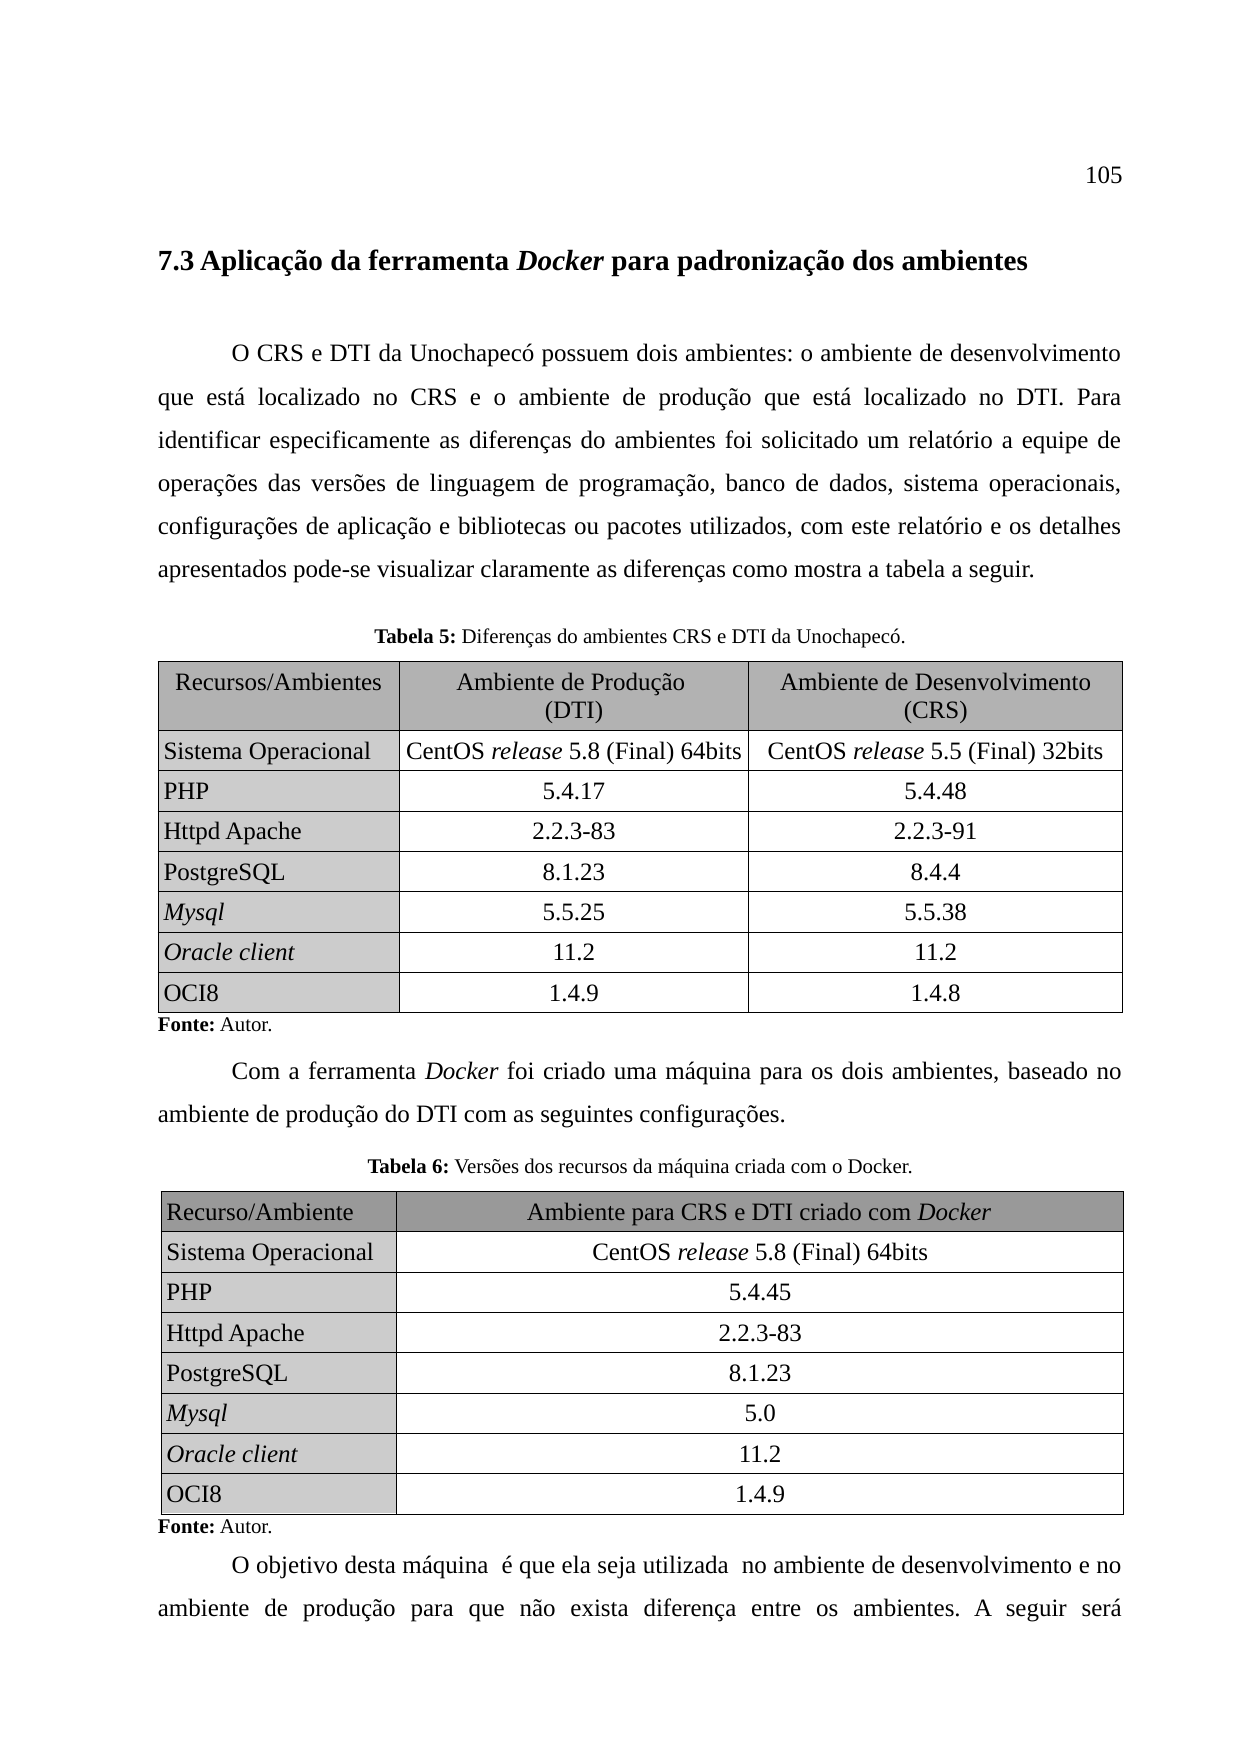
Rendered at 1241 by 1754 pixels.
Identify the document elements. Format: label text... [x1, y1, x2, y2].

text Fonte: Autor. [158, 1013, 1122, 1036]
table_cell 5.4.45 [397, 1273, 1123, 1312]
table_header Ambiente de Produção (DTI) [400, 662, 748, 730]
text O CRS e DTI da Unochapecó possuem dois ambientes: o ambiente de desenvolvimento que está localizado no CRS e o ambiente de produção que está localizado no DTI. Para identificar especificamente as diferenças do ambientes foi solicitado um relatório a equipe de operações das versões de linguagem de programação, banco de dados, sistema operacionais, configurações de aplicação e bibliotecas ou pacotes utilizados, com este relatório e os detalhes apresentados pode-se visualizar claramente as diferenças como mostra a tabela a seguir. [158, 338, 1122, 583]
table_cell 1.4.9 [400, 973, 748, 1012]
table_cell 5.5.25 [400, 892, 748, 932]
table_cell 2.2.3-91 [749, 812, 1122, 851]
text Com a ferramenta Docker foi criado uma máquina para os dois ambientes, baseado no ambiente de produção do DTI com as seguintes configurações. [158, 1056, 1122, 1128]
table_cell PostgreSQL [162, 1353, 396, 1393]
table_cell 11.2 [397, 1434, 1123, 1473]
table_cell Httpd Apache [159, 812, 399, 851]
table_cell Mysql [162, 1394, 396, 1433]
table_cell 2.2.3-83 [400, 812, 748, 851]
table_cell 2.2.3-83 [397, 1313, 1123, 1352]
subtitle 7.3 Aplicação da ferramenta Docker para padronização dos ambientes [158, 243, 1122, 277]
table_cell 5.4.17 [400, 771, 748, 811]
table_cell CentOS release 5.5 (Final) 32bits [749, 731, 1122, 770]
table_cell 8.4.4 [749, 852, 1122, 891]
text O objetivo desta máquina é que ela seja utilizada no ambiente de desenvolvimento e no ambiente de produção para que não exista diferença entre os ambientes. A seguir será [158, 1550, 1122, 1622]
table_header Ambiente de Desenvolvimento (CRS) [749, 662, 1122, 730]
table_cell Httpd Apache [162, 1313, 396, 1352]
text Tabela 5: Diferenças do ambientes CRS e DTI da Unochapecó. [158, 624, 1122, 648]
table_cell PostgreSQL [159, 852, 399, 891]
table_cell PHP [159, 771, 399, 811]
table_cell 1.4.8 [749, 973, 1122, 1012]
table_cell Sistema Operacional [159, 731, 399, 770]
table_cell CentOS release 5.8 (Final) 64bits [400, 731, 748, 770]
text Tabela 6: Versões dos recursos da máquina criada com o Docker. [158, 1154, 1122, 1178]
table_cell 5.5.38 [749, 892, 1122, 932]
table_cell Sistema Operacional [162, 1232, 396, 1272]
table_cell Oracle client [162, 1434, 396, 1473]
table_cell 5.4.48 [749, 771, 1122, 811]
table_cell 8.1.23 [400, 852, 748, 891]
table_cell 8.1.23 [397, 1353, 1123, 1393]
table_cell 11.2 [400, 933, 748, 972]
table_header Recursos/Ambientes [159, 662, 399, 730]
table_cell 1.4.9 [397, 1474, 1123, 1513]
table_cell OCI8 [162, 1474, 396, 1513]
table_cell 5.0 [397, 1394, 1123, 1433]
table_header Ambiente para CRS e DTI criado com Docker [397, 1192, 1123, 1231]
table_cell Oracle client [159, 933, 399, 972]
text Fonte: Autor. [158, 1514, 1122, 1538]
table_cell 11.2 [749, 933, 1122, 972]
table_cell OCI8 [159, 973, 399, 1012]
table_cell PHP [162, 1273, 396, 1312]
table_header Recurso/Ambiente [162, 1192, 396, 1231]
table_cell CentOS release 5.8 (Final) 64bits [397, 1232, 1123, 1272]
table_cell Mysql [159, 892, 399, 932]
